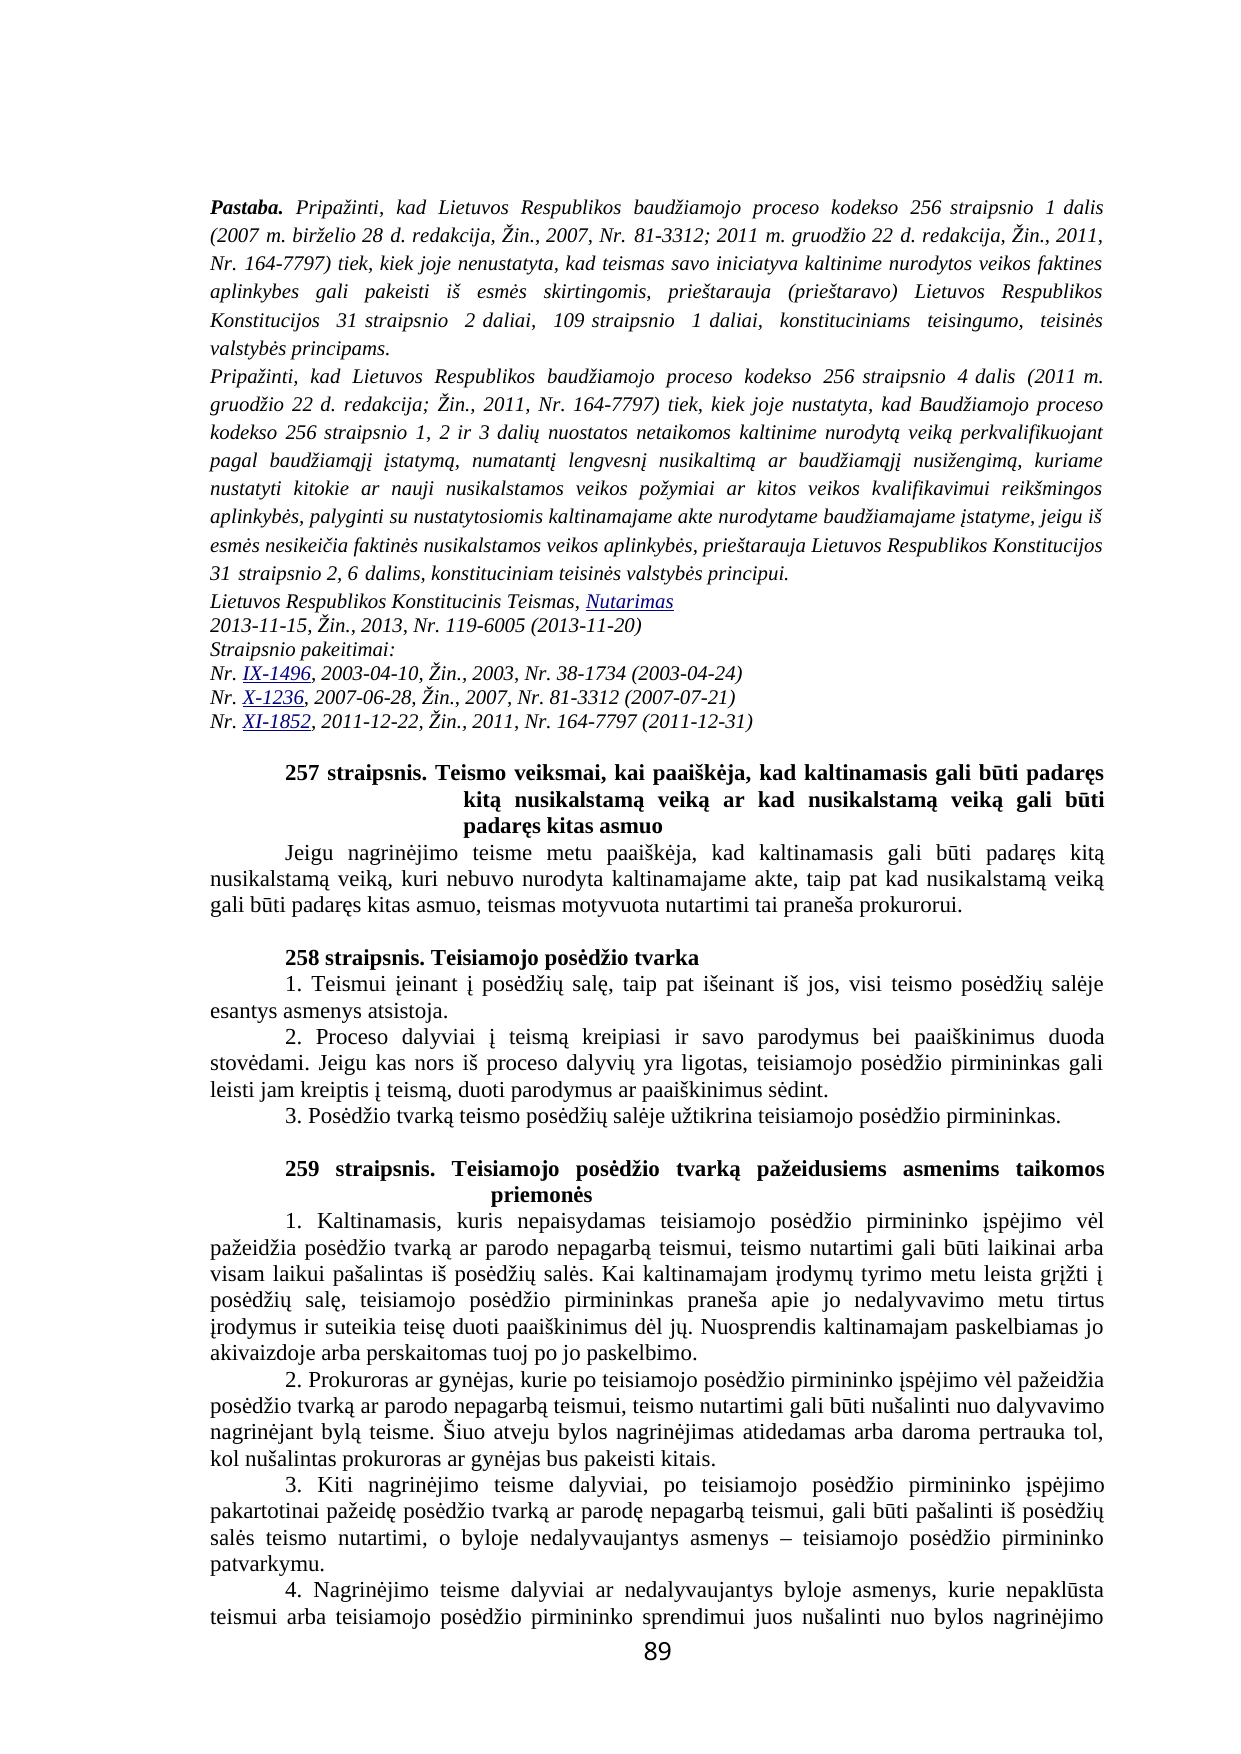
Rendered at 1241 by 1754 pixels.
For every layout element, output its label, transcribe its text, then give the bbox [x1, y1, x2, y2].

text Jeigu nagrinėjimo teisme metu paaiškėja, kad kaltinamasis gali būti padaręs kitą nusikalstamą veiką, kuri nebuvo nurodyta kaltinamajame akte, taip pat kad nusikalstamą veiką gali būti padaręs kitas asmuo, teismas motyvuota nutartimi tai praneša prokurorui. [210, 838, 1106, 918]
text Nr. X-1236, 2007-06-28, Žin., 2007, Nr. 81-3312 (2007-07-21) [210, 685, 1106, 709]
text 1. Teismui įeinant į posėdžių salę, taip pat išeinant iš jos, visi teismo posėdžių salėje esantys asmenys atsistoja. [210, 970, 1106, 1023]
text 258 straipsnis. Teisiamojo posėdžio tvarka [210, 944, 1106, 970]
text 4. Nagrinėjimo teisme dalyviai ar nedalyvaujantys byloje asmenys, kurie nepaklūsta teismui arba teisiamojo posėdžio pirmininko sprendimui juos nušalinti nuo bylos nagrinėjimo [210, 1576, 1106, 1629]
text 1. Kaltinamasis, kuris nepaisydamas teisiamojo posėdžio pirmininko įspėjimo vėl pažeidžia posėdžio tvarką ar parodo nepagarbą teismui, teismo nutartimi gali būti laikinai arba visam laikui pašalintas iš posėdžių salės. Kai kaltinamajam įrodymų tyrimo metu leista grįžti į posėdžių salę, teisiamojo posėdžio pirmininkas praneša apie jo nedalyvavimo metu tirtus įrodymus ir suteikia teisę duoti paaiškinimus dėl jų. Nuosprendis kaltinamajam paskelbiamas jo akivaizdoje arba perskaitomas tuoj po jo paskelbimo. [210, 1207, 1106, 1366]
text Lietuvos Respublikos Konstitucinis Teismas, Nutarimas [210, 589, 1106, 613]
text Nr. IX-1496, 2003-04-10, Žin., 2003, Nr. 38-1734 (2003-04-24) [210, 661, 1106, 685]
text Nr. XI-1852, 2011-12-22, Žin., 2011, Nr. 164-7797 (2011-12-31) [210, 709, 1106, 733]
text 2. Prokuroras ar gynėjas, kurie po teisiamojo posėdžio pirmininko įspėjimo vėl pažeidžia posėdžio tvarką ar parodo nepagarbą teismui, teismo nutartimi gali būti nušalinti nuo dalyvavimo nagrinėjant bylą teisme. Šiuo atveju bylos nagrinėjimas atidedamas arba daroma pertrauka tol, kol nušalintas prokuroras ar gynėjas bus pakeisti kitais. [210, 1366, 1106, 1471]
text Straipsnio pakeitimai: [210, 637, 1106, 661]
text 3. Kiti nagrinėjimo teisme dalyviai, po teisiamojo posėdžio pirmininko įspėjimo pakartotinai pažeidę posėdžio tvarką ar parodę nepagarbą teismui, gali būti pašalinti iš posėdžių salės teismo nutartimi, o byloje nedalyvaujantys asmenys – teisiamojo posėdžio pirmininko patvarkymu. [210, 1471, 1106, 1576]
text 259 straipsnis. Teisiamojo posėdžio tvarką pažeidusiems asmenims taikomos priemonės [285, 1155, 1106, 1207]
text Pastaba. Pripažinti, kad Lietuvos Respublikos baudžiamojo proceso kodekso 256 straipsnio 1 dalis (2007 m. birželio 28 d. redakcija, Žin., 2007, Nr. 81-3312; 2011 m. gruodžio 22 d. redakcija, Žin., 2011, Nr. 164-7797) tiek, kiek joje nenustatyta, kad teismas savo iniciatyva kaltinime nurodytos veikos faktines aplinkybes gali pakeisti iš esmės skirtingomis, prieštarauja (prieštaravo) Lietuvos Respublikos Konstitucijos 31 straipsnio 2 daliai, 109 straipsnio 1 daliai, konstituciniams teisingumo, teisinės valstybės principams. [210, 195, 1106, 360]
text 2013-11-15, Žin., 2013, Nr. 119-6005 (2013-11-20) [210, 613, 1106, 637]
text 3. Posėdžio tvarką teismo posėdžių salėje užtikrina teisiamojo posėdžio pirmininkas. [210, 1102, 1106, 1128]
text 257 straipsnis. Teismo veiksmai, kai paaiškėja, kad kaltinamasis gali būti padaręs kitą nusikalstamą veiką ar kad nusikalstamą veiką gali būti padaręs kitas asmuo [285, 759, 1106, 838]
text 2. Proceso dalyviai į teismą kreipiasi ir savo parodymus bei paaiškinimus duoda stovėdami. Jeigu kas nors iš proceso dalyvių yra ligotas, teisiamojo posėdžio pirmininkas gali leisti jam kreiptis į teismą, duoti parodymus ar paaiškinimus sėdint. [210, 1023, 1106, 1102]
text Pripažinti, kad Lietuvos Respublikos baudžiamojo proceso kodekso 256 straipsnio 4 dalis (2011 m. gruodžio 22 d. redakcija; Žin., 2011, Nr. 164-7797) tiek, kiek joje nustatyta, kad Baudžiamojo proceso kodekso 256 straipsnio 1, 2 ir 3 dalių nuostatos netaikomos kaltinime nurodytą veiką perkvalifikuojant pagal baudžiamąjį įstatymą, numatantį lengvesnį nusikaltimą ar baudžiamąjį nusižengimą, kuriame nustatyti kitokie ar nauji nusikalstamos veikos požymiai ar kitos veikos kvalifikavimui reikšmingos aplinkybės, palyginti su nustatytosiomis kaltinamajame akte nurodytame baudžiamajame įstatyme, jeigu iš esmės nesikeičia faktinės nusikalstamos veikos aplinkybės, prieštarauja Lietuvos Respublikos Konstitucijos 31 straipsnio 2, 6 dalims, konstituciniam teisinės valstybės principui. [210, 364, 1106, 585]
